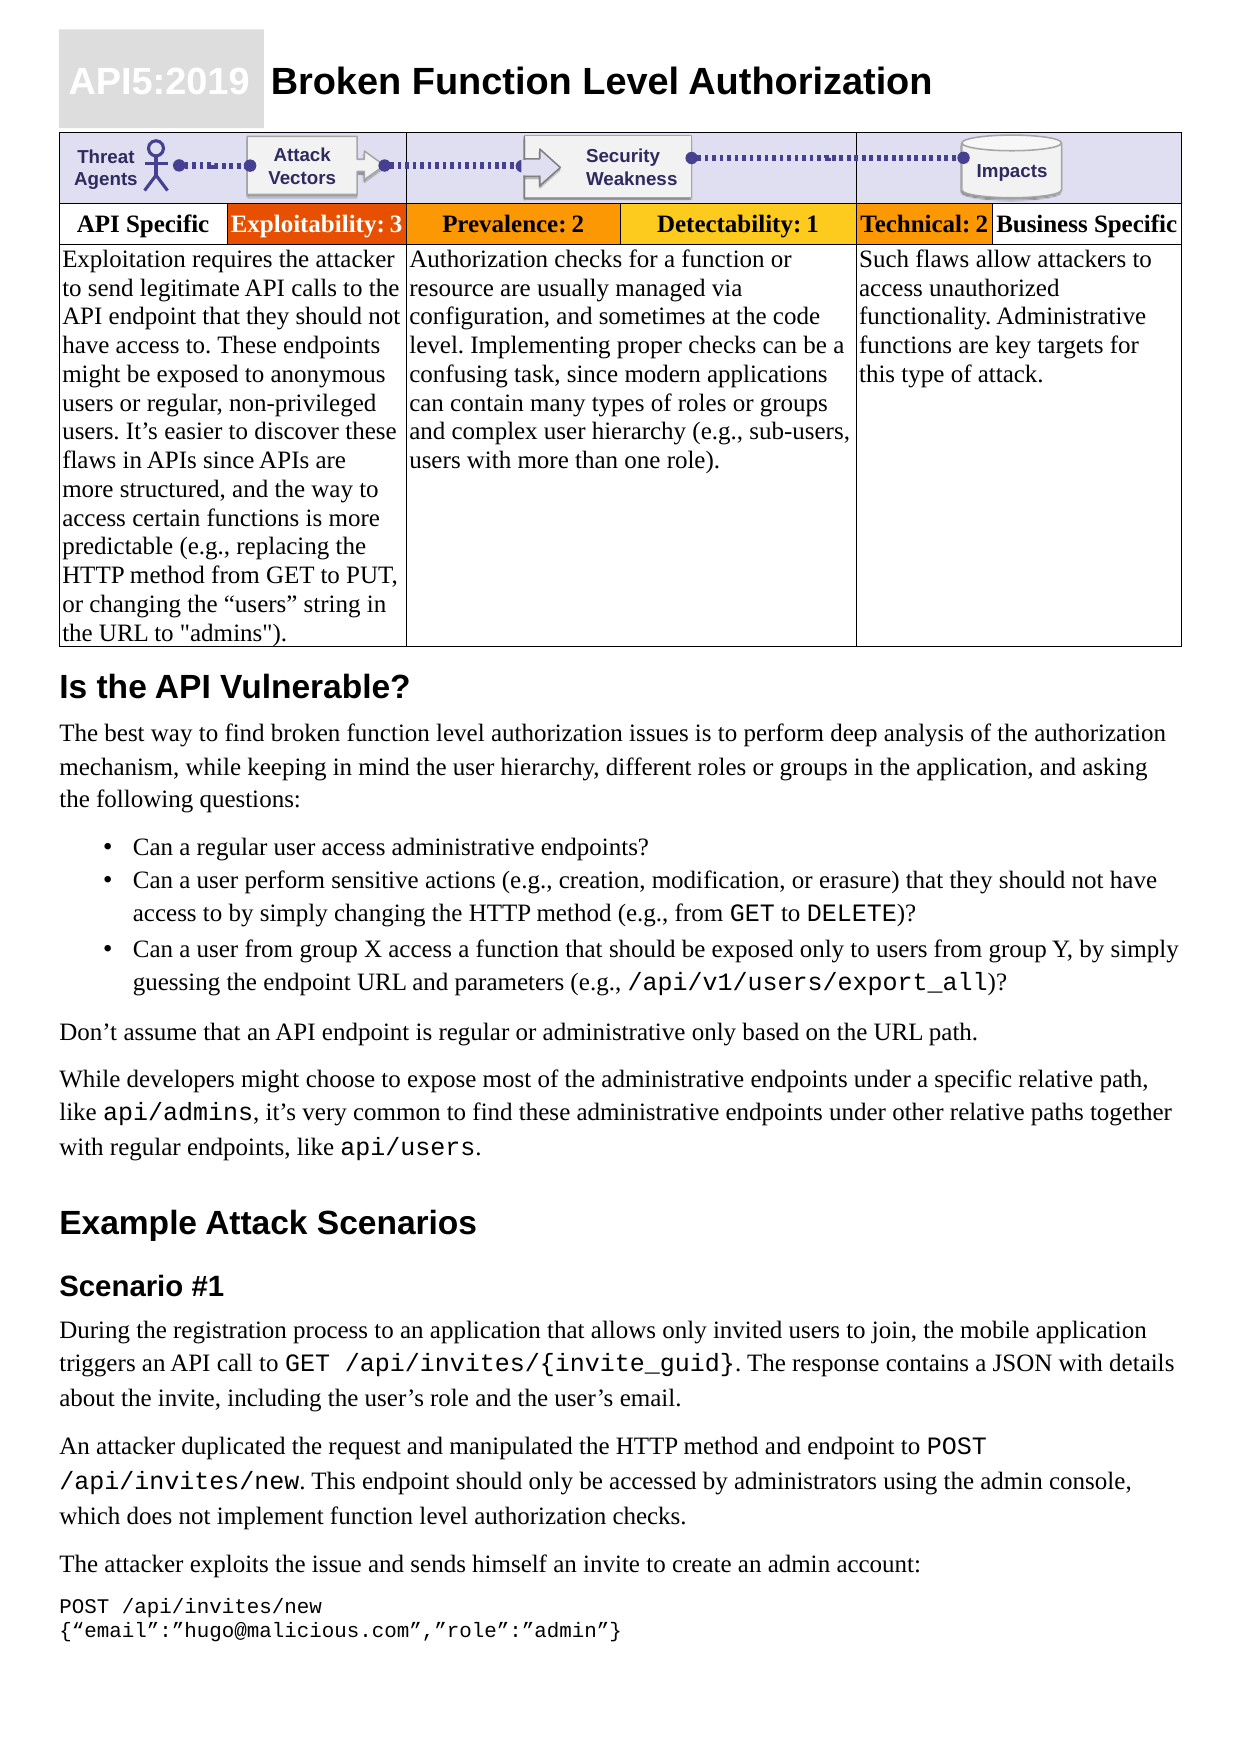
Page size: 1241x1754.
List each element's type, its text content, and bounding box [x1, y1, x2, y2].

table_header [60, 133, 227, 203]
list Can a regular user access administrative endpoints? [103, 832, 1181, 861]
text During the registration process to an application that allows only invited users to join, the mobile application triggers an API call to GET /api/invites/{invite_guid}. The response contains a JSON with details about the invite, including the user’s role and the user’s email. [59, 1315, 1181, 1412]
text The best way to find broken function level authorization issues is to perform deep analysis of the authorization mechanism, while keeping in mind the user hierarchy, different roles or groups in the application, and asking the following questions: [59, 718, 1181, 813]
table_header [407, 133, 620, 203]
subtitle Is the API Vulnerable? [59, 667, 1181, 706]
table_cell Business Specific [993, 204, 1181, 244]
subtitle Example Attack Scenarios [59, 1203, 1181, 1242]
table_cell Technical: 2 [857, 204, 992, 244]
table_header [992, 133, 1181, 203]
text The attacker exploits the issue and sends himself an invite to create an admin account: [59, 1549, 1181, 1577]
table_cell Such flaws allow attackers to access unauthorized functionality. Administrative functions are key targets for this type of attack. [857, 245, 1181, 646]
table_cell API Specific [60, 204, 227, 244]
list Can a user perform sensitive actions (e.g., creation, modification, or erasure) that they should not have access to by simply changing the HTTP method (e.g., from GET to DELETE)? [103, 865, 1181, 929]
table_cell Prevalence: 2 [407, 204, 620, 244]
text An attacker duplicated the request and manipulated the HTTP method and endpoint to POST /api/invites/new. This endpoint should only be accessed by administrators using the admin console, which does not implement function level authorization checks. [59, 1431, 1181, 1530]
table_header [227, 133, 406, 203]
list Can a user from group X access a function that should be exposed only to users from group Y, by simply guessing the endpoint URL and parameters (e.g., /api/v1/users/export_all)? [103, 934, 1181, 997]
text Don’t assume that an API endpoint is regular or administrative only based on the URL path. [59, 1017, 1181, 1045]
table_cell Exploitability: 3 [228, 204, 406, 244]
table_cell Authorization checks for a function or resource are usually managed via configuration, and sometimes at the code level. Implementing proper checks can be a confusing task, since modern applications can contain many types of roles or groups and complex user hierarchy (e.g., sub-users, users with more than one role). [407, 245, 856, 646]
table_cell Exploitation requires the attacker to send legitimate API calls to the API endpoint that they should not have access to. These endpoints might be exposed to anonymous users or regular, non-privileged users. It’s easier to discover these flaws in APIs since APIs are more structured, and the way to access certain functions is more predictable (e.g., replacing the HTTP method from GET to PUT, or changing the “users” string in the URL to "admins"). [60, 245, 406, 646]
text While developers might choose to expose most of the administrative endpoints under a specific relative path, like api/admins, it’s very common to find these administrative endpoints under other relative paths together with regular endpoints, like api/users. [59, 1064, 1181, 1163]
text POST /api/invites/new [59, 1596, 1181, 1620]
table_cell Detectability: 1 [621, 204, 856, 244]
subtitle Scenario #1 [59, 1269, 1181, 1303]
table_header [857, 133, 992, 203]
table_header [620, 133, 856, 203]
text {“email”:”hugo@malicious.com”,”role”:”admin”} [59, 1620, 1181, 1644]
